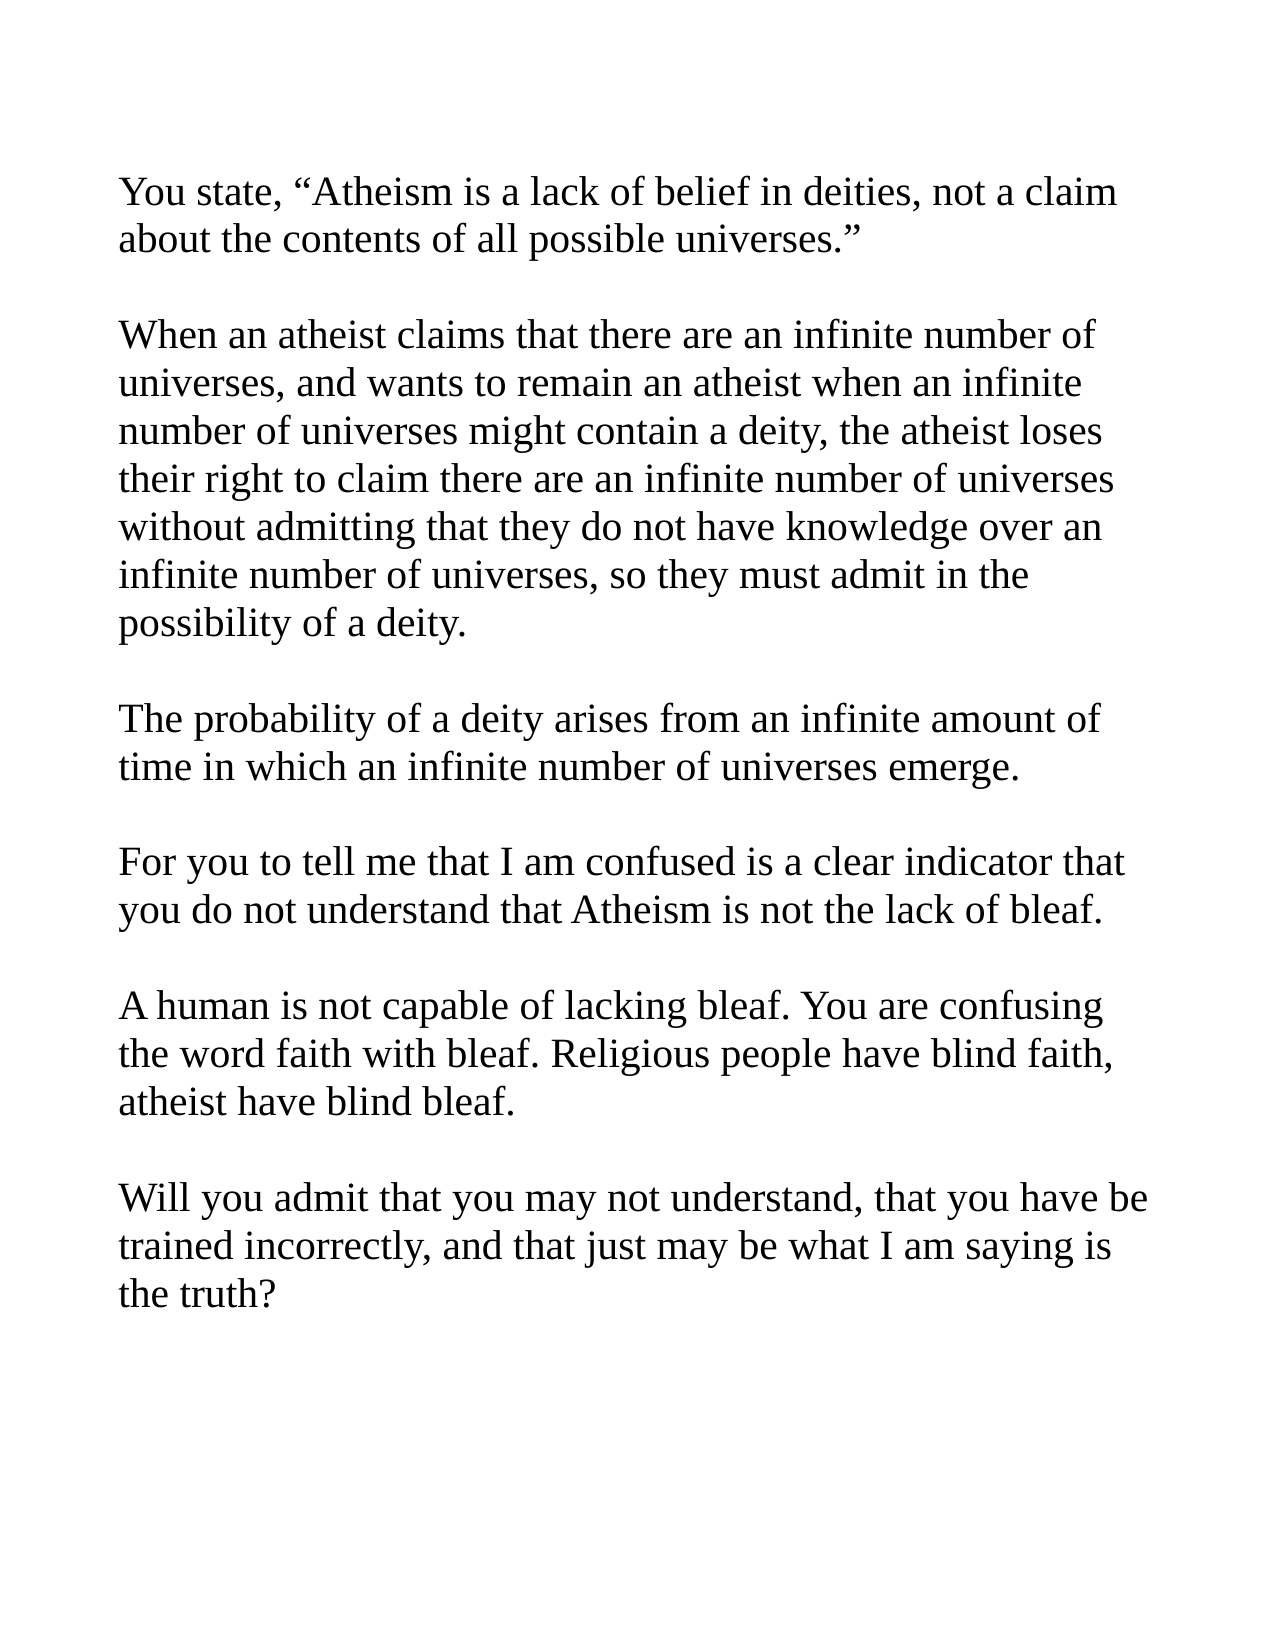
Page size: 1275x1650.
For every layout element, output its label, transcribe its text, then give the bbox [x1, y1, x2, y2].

text For you to tell me that I am confused is a clear indicator that you do not understand that Atheism is not the lack of bleaf. [118, 837, 1157, 933]
text The probability of a deity arises from an infinite amount of time in which an infinite number of universes emerge. [118, 693, 1157, 789]
text When an atheist claims that there are an infinite number of universes, and wants to remain an atheist when an infinite number of universes might contain a deity, the atheist loses their right to claim there are an infinite number of universes without admitting that they do not have knowledge over an infinite number of universes, so they must admit in the possibility of a deity. [118, 310, 1157, 645]
text A human is not capable of lacking bleaf. You are confusing the word faith with bleaf. Religious people have blind faith, atheist have blind bleaf. [118, 981, 1157, 1124]
text Will you admit that you may not understand, that you have be trained incorrectly, and that just may be what I am saying is the truth? [118, 1172, 1157, 1316]
text You state, “Atheism is a lack of belief in deities, not a claim about the contents of all possible universes.” [118, 166, 1157, 262]
